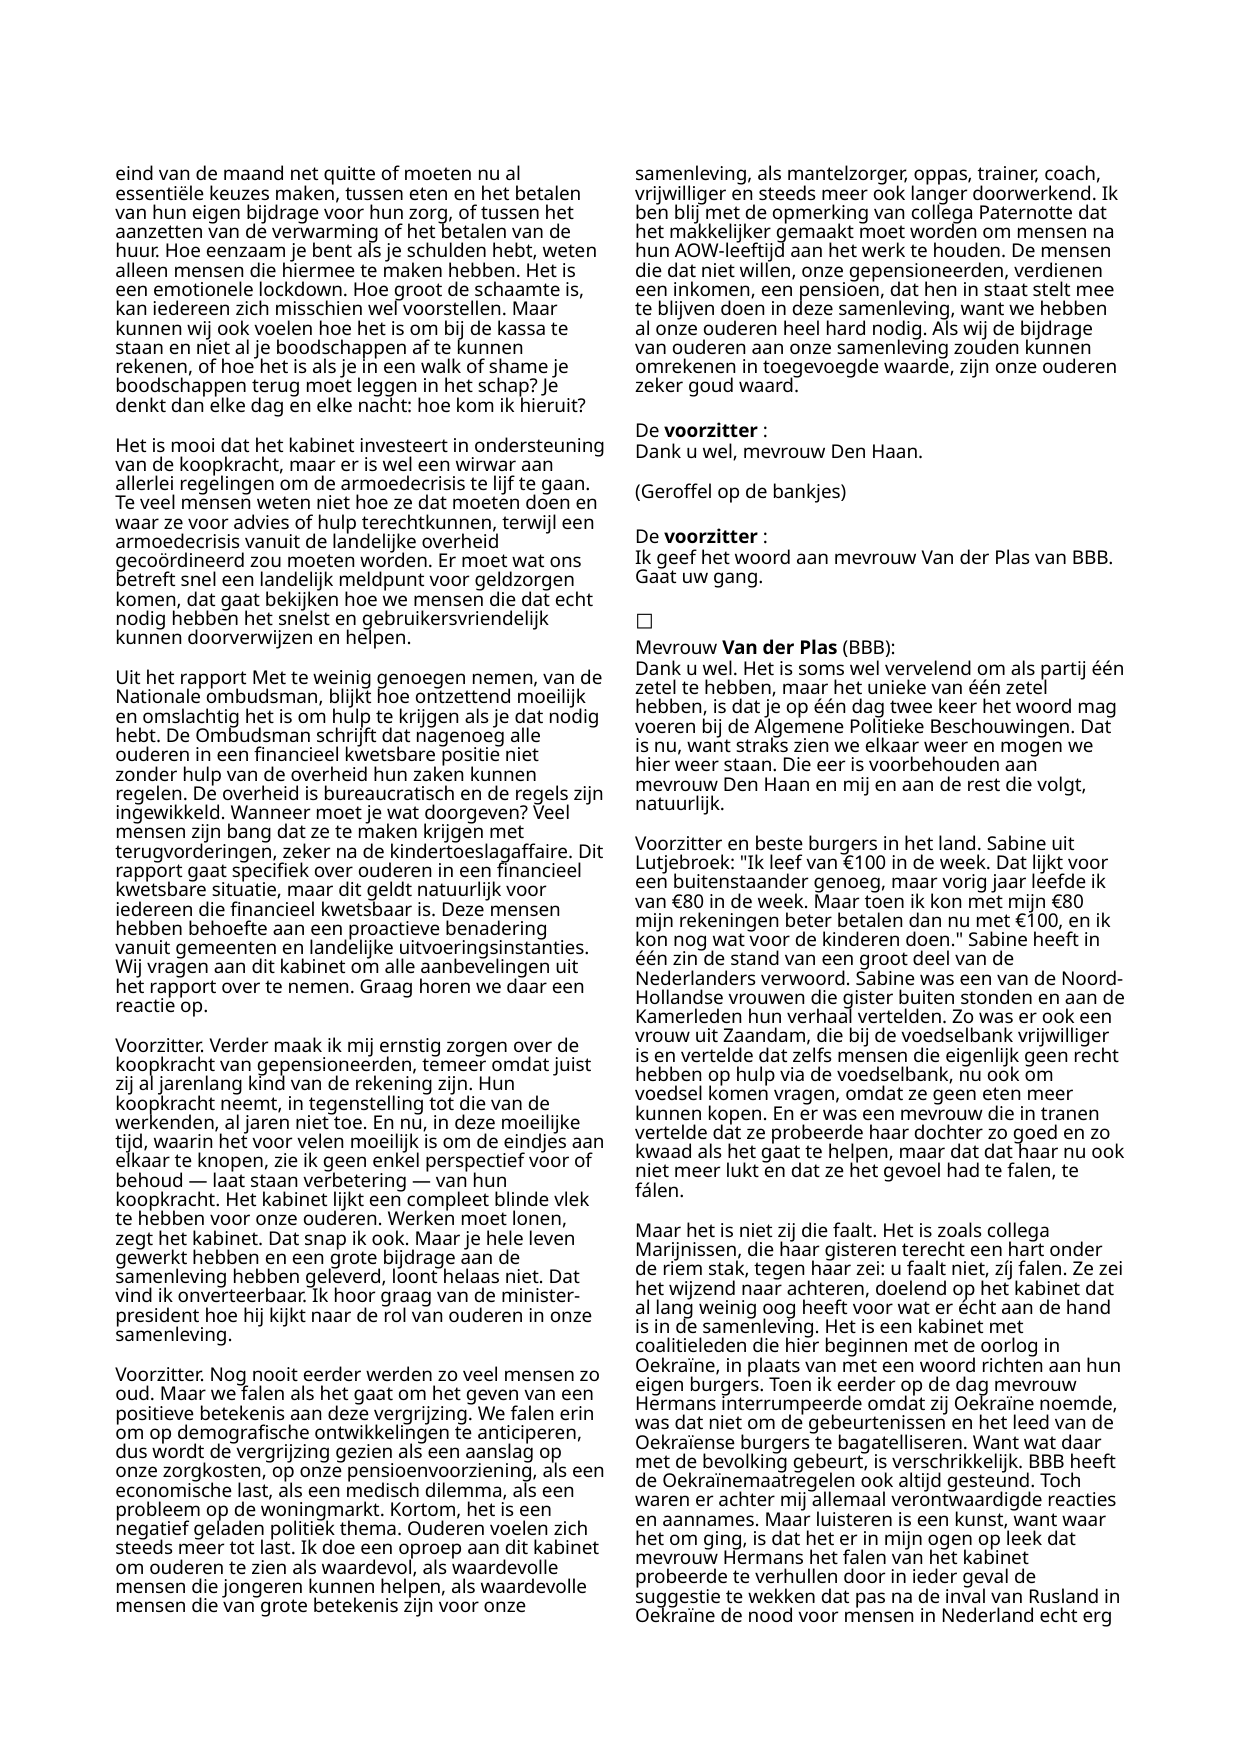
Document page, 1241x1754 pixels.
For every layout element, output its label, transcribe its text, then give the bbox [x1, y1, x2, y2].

text Dank u wel, mevrouw Den Haan. [635, 443, 1125, 462]
text Voorzitter en beste burgers in het land. Sabine uit Lutjebroek: "Ik leef van €100 in de week. Dat lijkt voor een buitenstaander genoeg, maar vorig jaar leefde ik van €80 in de week. Maar toen ik kon met mijn €80 mijn rekeningen beter betalen dan nu met €100, en ik kon nog wat voor de kinderen doen." Sabine heeft in één zin de stand van een groot deel van de Nederlanders verwoord. Sabine was een van de Noord-Hollandse vrouwen die gister buiten stonden en aan de Kamerleden hun verhaal vertelden. Zo was er ook een vrouw uit Zaandam, die bij de voedselbank vrijwilliger is en vertelde dat zelfs mensen die eigenlijk geen recht hebben op hulp via de voedselbank, nu ook om voedsel komen vragen, omdat ze geen eten meer kunnen kopen. En er was een mevrouw die in tranen vertelde dat ze probeerde haar dochter zo goed en zo kwaad als het gaat te helpen, maar dat dat haar nu ook niet meer lukt en dat ze het gevoel had te falen, te fálen. [635, 835, 1125, 1201]
text De voorzitter : [635, 523, 1125, 549]
text Maar het is niet zij die faalt. Het is zoals collega Marijnissen, die haar gisteren terecht een hart onder de riem stak, tegen haar zei: u faalt niet, zíj falen. Ze zei het wijzend naar achteren, doelend op het kabinet dat al lang weinig oog heeft voor wat er écht aan de hand is in de samenleving. Het is een kabinet met coalitieleden die hier beginnen met de oorlog in Oekraïne, in plaats van met een woord richten aan hun eigen burgers. Toen ik eerder op de dag mevrouw Hermans interrumpeerde omdat zij Oekraïne noemde, was dat niet om de gebeurtenissen en het leed van de Oekraïense burgers te bagatelliseren. Want wat daar met de bevolking gebeurt, is verschrikkelijk. BBB heeft de Oekraïnemaatregelen ook altijd gesteund. Toch waren er achter mij allemaal verontwaardigde reacties en aannames. Maar luisteren is een kunst, want waar het om ging, is dat het er in mijn ogen op leek dat mevrouw Hermans het falen van het kabinet probeerde te verhullen door in ieder geval de suggestie te wekken dat pas na de inval van Rusland in Oekraïne de nood voor mensen in Nederland echt erg [635, 1222, 1125, 1626]
text Uit het rapport Met te weinig genoegen nemen, van de Nationale ombudsman, blijkt hoe ontzettend moeilijk en omslachtig het is om hulp te krijgen als je dat nodig hebt. De Ombudsman schrijft dat nagenoeg alle ouderen in een financieel kwetsbare positie niet zonder hulp van de overheid hun zaken kunnen regelen. De overheid is bureaucratisch en de regels zijn ingewikkeld. Wanneer moet je wat doorgeven? Veel mensen zijn bang dat ze te maken krijgen met terugvorderingen, zeker na de kindertoeslagaffaire. Dit rapport gaat specifiek over ouderen in een financieel kwetsbare situatie, maar dit geldt natuurlijk voor iedereen die financieel kwetsbaar is. Deze mensen hebben behoefte aan een proactieve benadering vanuit gemeenten en landelijke uitvoeringsinstanties. Wij vragen aan dit kabinet om alle aanbevelingen uit het rapport over te nemen. Graag horen we daar een reactie op. [115, 669, 605, 1016]
text Voorzitter. Nog nooit eerder werden zo veel mensen zo oud. Maar we falen als het gaat om het geven van een positieve betekenis aan deze vergrijzing. We falen erin om op demografische ontwikkelingen te anticiperen, dus wordt de vergrijzing gezien als een aanslag op onze zorgkosten, op onze pensioenvoorziening, als een economische last, als een medisch dilemma, als een probleem op de woningmarkt. Kortom, het is een negatief geladen politiek thema. Ouderen voelen zich steeds meer tot last. Ik doe een oproep aan dit kabinet om ouderen te zien als waardevol, als waardevolle mensen die jongeren kunnen helpen, als waardevolle mensen die van grote betekenis zijn voor onze [115, 1366, 605, 1616]
text Het is mooi dat het kabinet investeert in ondersteuning van de koopkracht, maar er is wel een wirwar aan allerlei regelingen om de armoedecrisis te lijf te gaan. Te veel mensen weten niet hoe ze dat moeten doen en waar ze voor advies of hulp terechtkunnen, terwijl een armoedecrisis vanuit de landelijke overheid gecoördineerd zou moeten worden. Er moet wat ons betreft snel een landelijk meldpunt voor geldzorgen komen, dat gaat bekijken hoe we mensen die dat echt nodig hebben het snelst en gebruikersvriendelijk kunnen doorverwijzen en helpen. [115, 437, 605, 648]
text Voorzitter. Verder maak ik mij ernstig zorgen over de koopkracht van gepensioneerden, temeer omdat juist zij al jarenlang kind van de rekening zijn. Hun koopkracht neemt, in tegenstelling tot die van de werkenden, al jaren niet toe. En nu, in deze moeilijke tijd, waarin het voor velen moeilijk is om de eindjes aan elkaar te knopen, zie ik geen enkel perspectief voor of behoud — laat staan verbetering — van hun koopkracht. Het kabinet lijkt een compleet blinde vlek te hebben voor onze ouderen. Werken moet lonen, zegt het kabinet. Dat snap ik ook. Maar je hele leven gewerkt hebben en een grote bijdrage aan de samenleving hebben geleverd, loont helaas niet. Dat vind ik onverteerbaar. Ik hoor graag van de minister-president hoe hij kijkt naar de rol van ouderen in onze samenleving. [115, 1037, 605, 1345]
text Dank u wel. Het is soms wel vervelend om als partij één zetel te hebben, maar het unieke van één zetel hebben, is dat je op één dag twee keer het woord mag voeren bij de Algemene Politieke Beschouwingen. Dat is nu, want straks zien we elkaar weer en mogen we hier weer staan. Die eer is voorbehouden aan mevrouw Den Haan en mij en aan de rest die volgt, natuurlijk. [635, 660, 1125, 814]
text eind van de maand net quitte of moeten nu al essentiële keuzes maken, tussen eten en het betalen van hun eigen bijdrage voor hun zorg, of tussen het aanzetten van de verwarming of het betalen van de huur. Hoe eenzaam je bent als je schulden hebt, weten alleen mensen die hiermee te maken hebben. Het is een emotionele lockdown. Hoe groot de schaamte is, kan iedereen zich misschien wel voorstellen. Maar kunnen wij ook voelen hoe het is om bij de kassa te staan en niet al je boodschappen af te kunnen rekenen, of hoe het is als je in een walk of shame je boodschappen terug moet leggen in het schap? Je denkt dan elke dag en elke nacht: hoe kom ik hieruit? [115, 165, 605, 416]
text Mevrouw Van der Plas (BBB): [635, 634, 1125, 660]
text De voorzitter : [635, 417, 1125, 443]
text samenleving, als mantelzorger, oppas, trainer, coach, vrijwilliger en steeds meer ook langer doorwerkend. Ik ben blij met de opmerking van collega Paternotte dat het makkelijker gemaakt moet worden om mensen na hun AOW-leeftijd aan het werk te houden. De mensen die dat niet willen, onze gepensioneerden, verdienen een inkomen, een pensioen, dat hen in staat stelt mee te blijven doen in deze samenleving, want we hebben al onze ouderen heel hard nodig. Als wij de bijdrage van ouderen aan onze samenleving zouden kunnen omrekenen in toegevoegde waarde, zijn onze ouderen zeker goud waard. [635, 165, 1125, 397]
text ⬜ [635, 608, 1125, 634]
text (Geroffel op de bankjes) [635, 483, 1125, 502]
text Ik geef het woord aan mevrouw Van der Plas van BBB. Gaat uw gang. [635, 549, 1125, 588]
